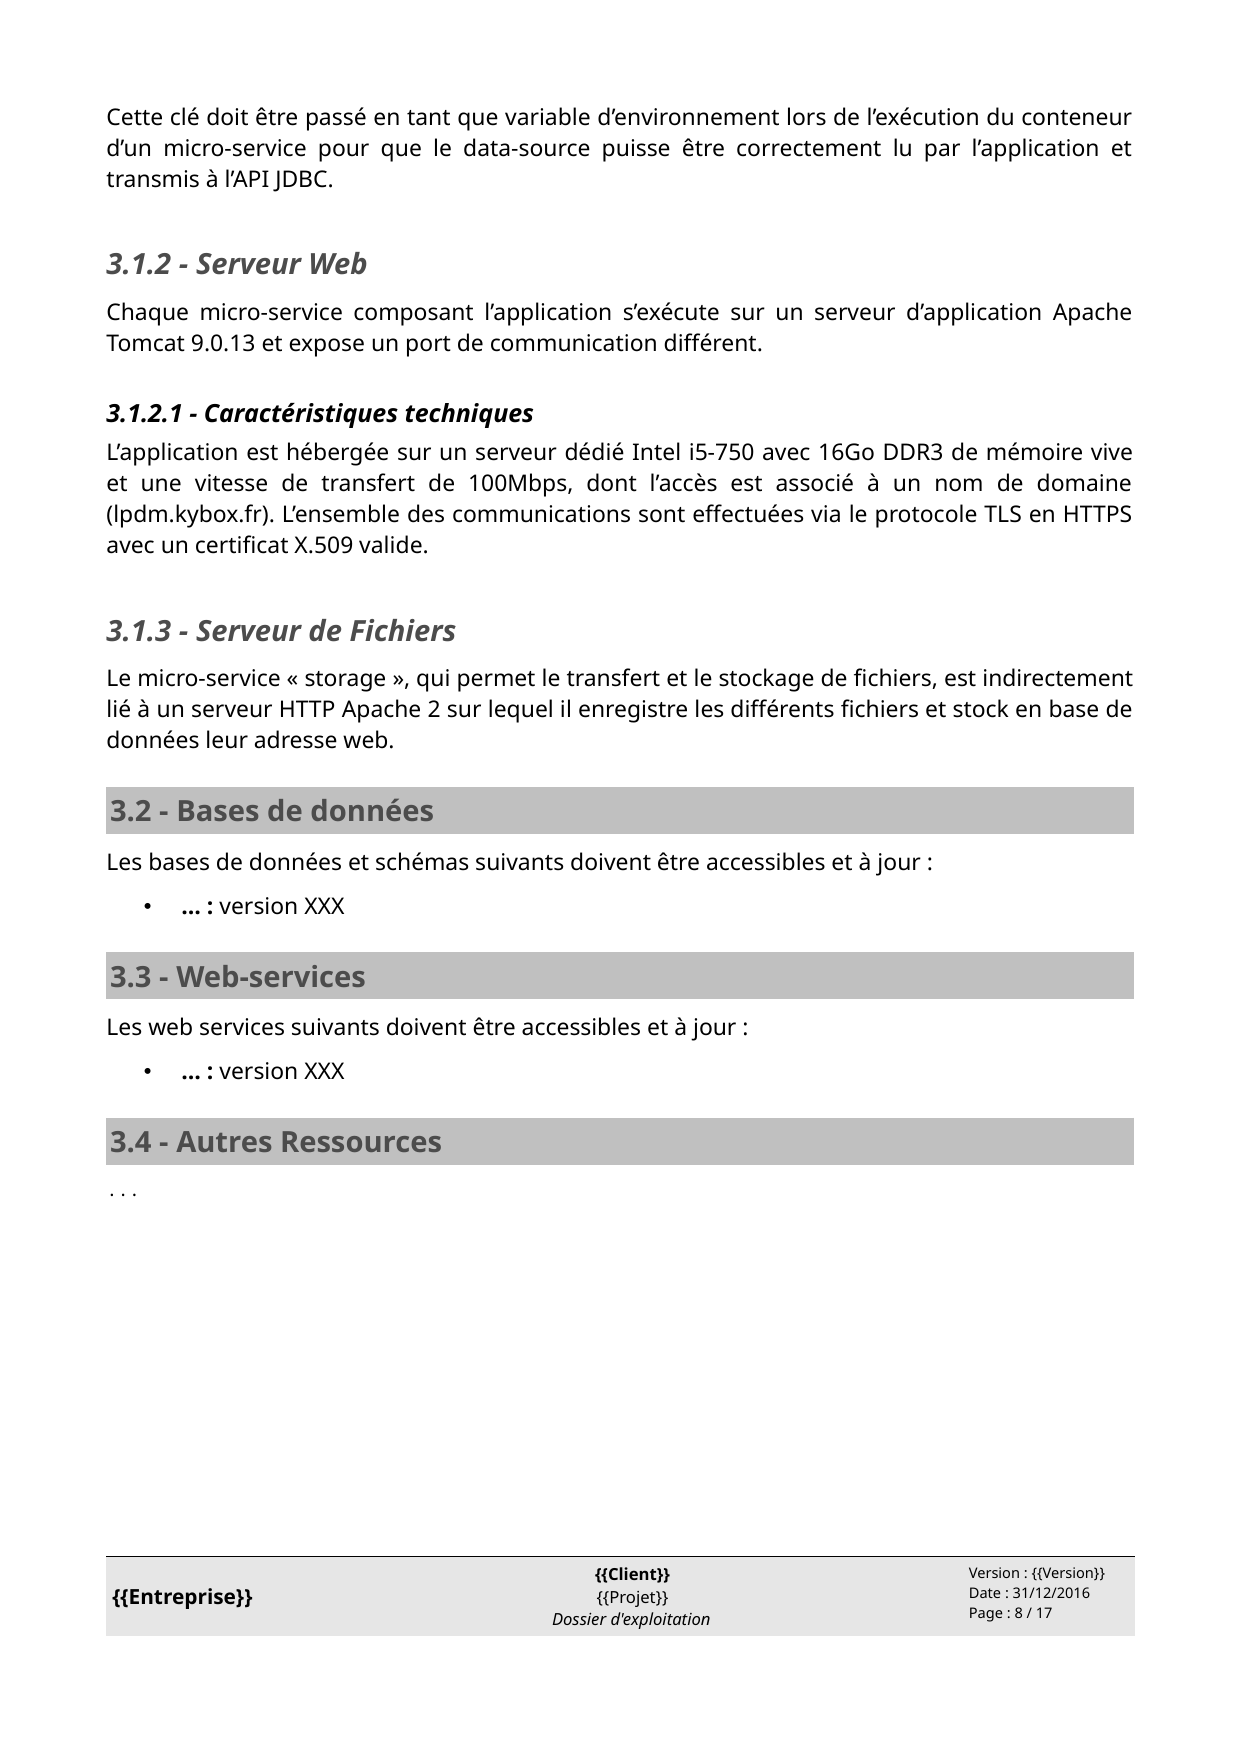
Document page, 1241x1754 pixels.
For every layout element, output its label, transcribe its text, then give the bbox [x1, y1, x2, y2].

text Cette clé doit être passé en tant que variable d’environnement lors de l’exécution du conteneur d’un micro-service pour que le data-source puisse être correctement lu par l’application et transmis à l’API JDBC. [106, 100, 1134, 194]
subtitle Serveur Web [106, 243, 1134, 283]
subtitle Bases de données [107, 788, 1133, 833]
text Les web services suivants doivent être accessibles et à jour : [106, 1011, 1134, 1043]
subtitle Caractéristiques techniques [106, 395, 1134, 429]
text Les bases de données et schémas suivants doivent être accessibles et à jour : [106, 846, 1134, 877]
text Chaque micro-service composant l’application s’exécute sur un serveur d’application Apache Tomcat 9.0.13 et expose un port de communication différent. [106, 295, 1134, 358]
list … : version XXX [144, 1055, 1134, 1086]
subtitle Autres Ressources [107, 1119, 1133, 1164]
text L’application est hébergée sur un serveur dédié Intel i5-750 avec 16Go DDR3 de mémoire vive et une vitesse de transfert de 100Mbps, dont l’accès est associé à un nom de domaine (lpdm.kybox.fr). L’ensemble des communications sont effectuées via le protocole TLS en HTTPS avec un certificat X.509 valide. [106, 436, 1134, 561]
text ... [106, 1177, 1134, 1202]
text Le micro-service « storage », qui permet le transfert et le stockage de fichiers, est indirectement lié à un serveur HTTP Apache 2 sur lequel il enregistre les différents fichiers et stock en base de données leur adresse web. [106, 662, 1134, 756]
subtitle Serveur de Fichiers [106, 610, 1134, 649]
subtitle Web-services [107, 954, 1133, 998]
list … : version XXX [144, 890, 1134, 921]
